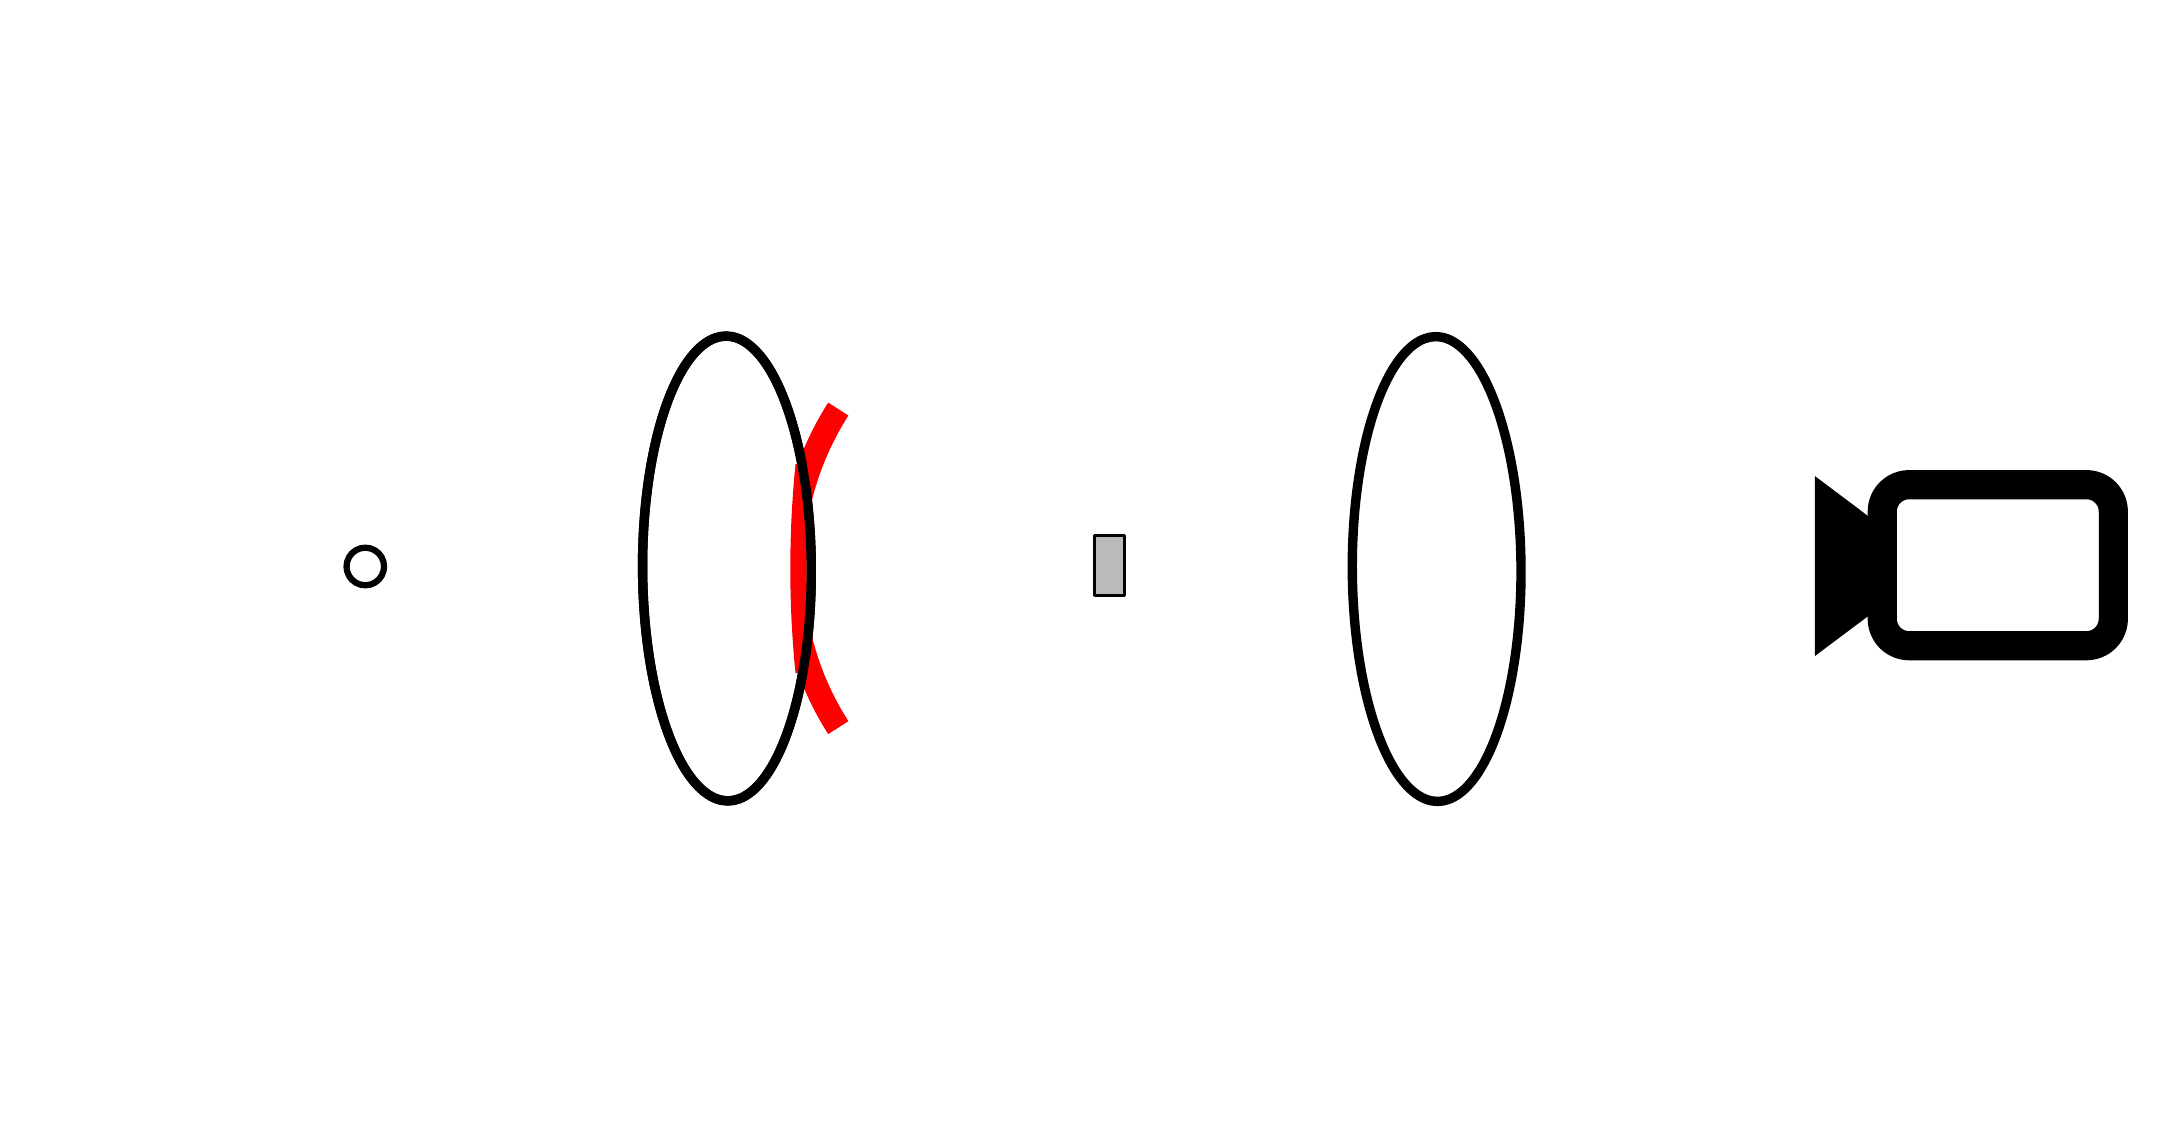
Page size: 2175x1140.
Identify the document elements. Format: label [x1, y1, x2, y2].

text_box [648, 341, 806, 796]
text_box [1814, 476, 1875, 657]
text_box [1882, 484, 2114, 646]
text_box [715, 0, 1747, 1140]
